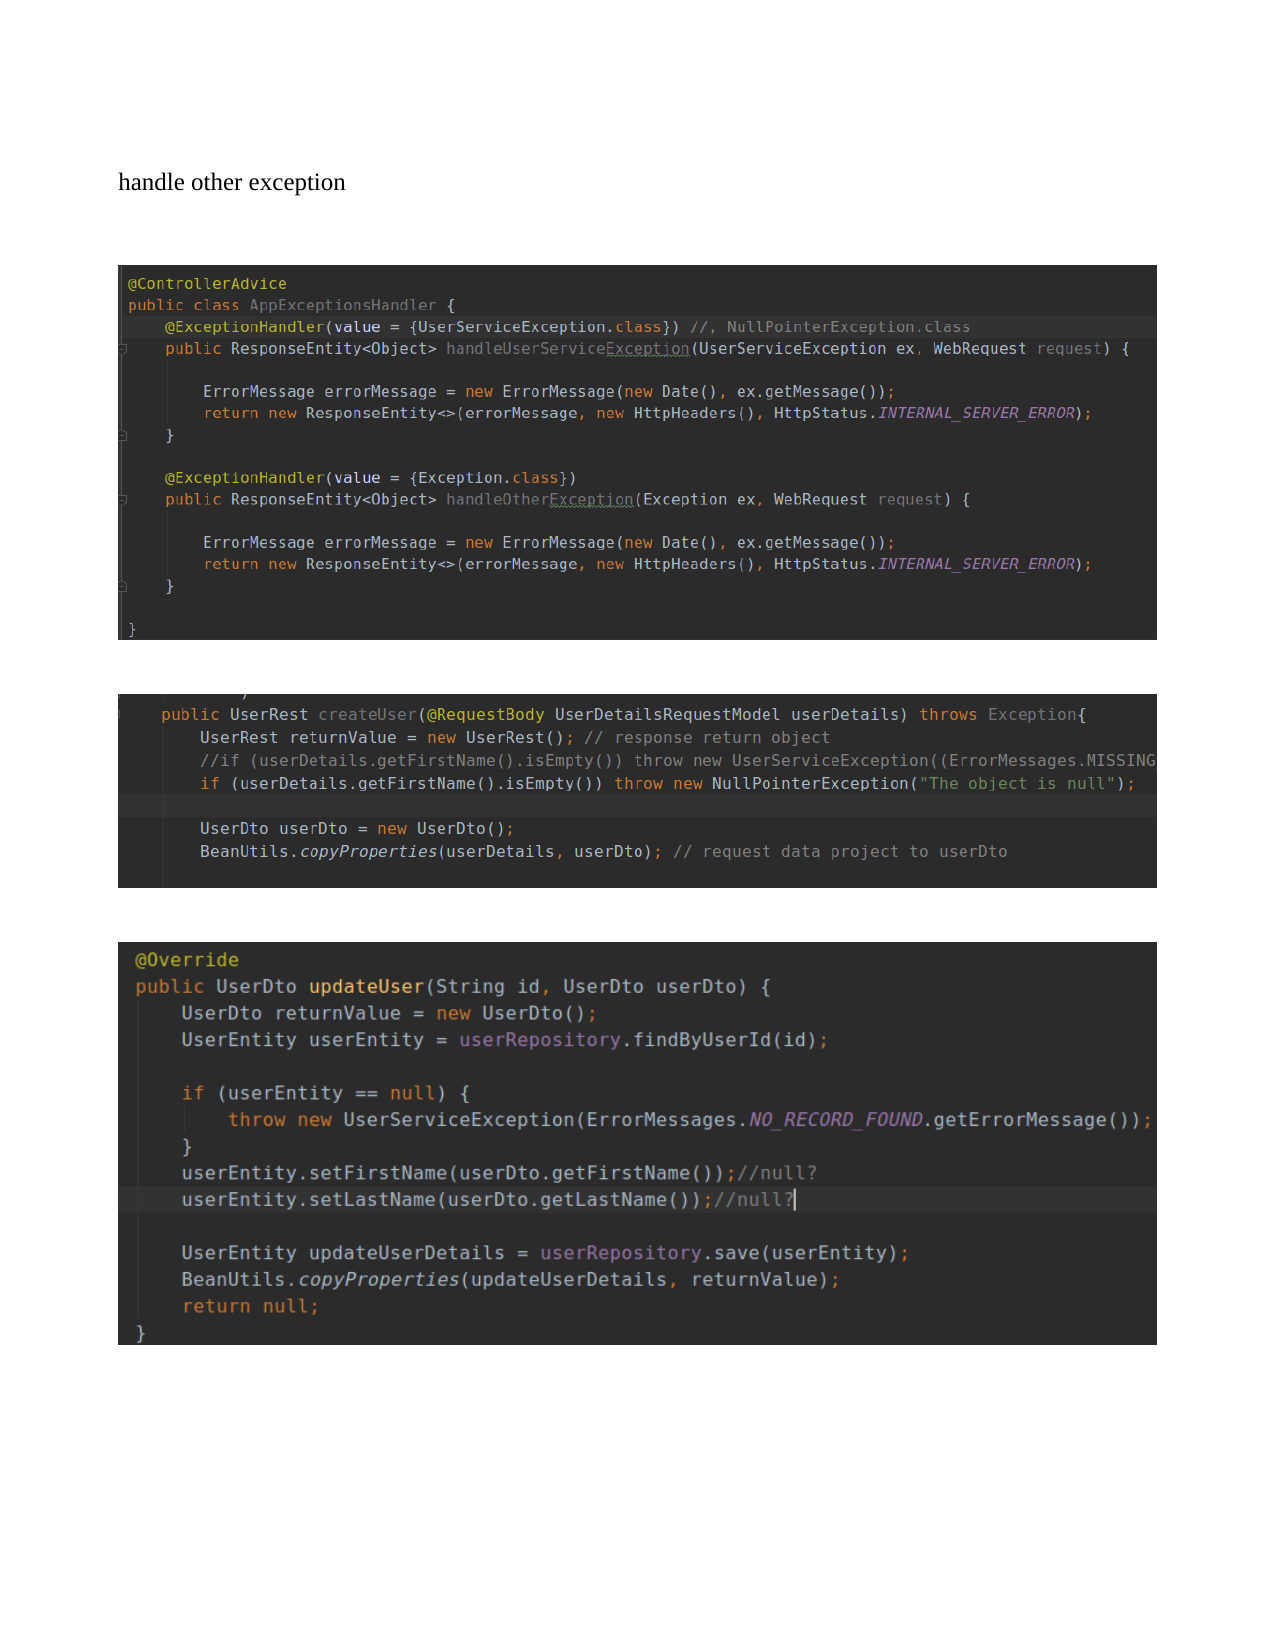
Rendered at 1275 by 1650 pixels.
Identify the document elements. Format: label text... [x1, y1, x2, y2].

picture [118, 942, 1157, 1345]
text handle other exception [118, 167, 1157, 196]
picture [118, 694, 1157, 888]
picture [118, 265, 1157, 640]
